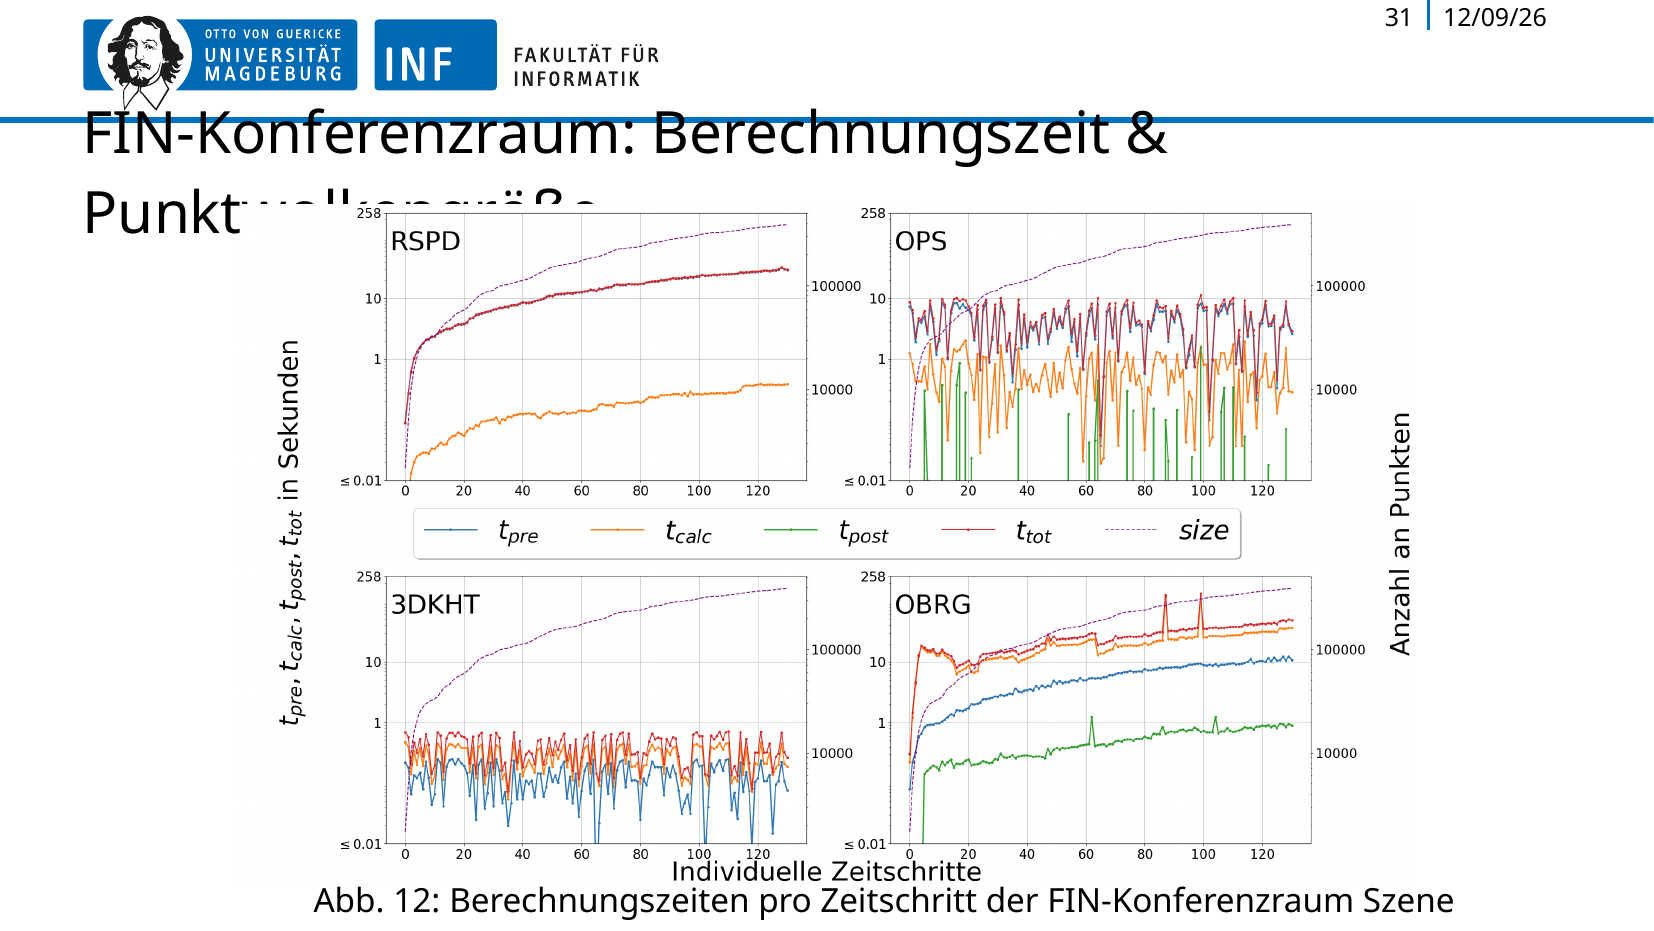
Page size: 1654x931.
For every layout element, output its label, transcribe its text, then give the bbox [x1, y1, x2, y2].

title FIN-Konferenzraum: Berechnungszeit & Punktwolkengröße [82, 102, 1654, 240]
text_box Abb. 12: Berechnungszeiten pro Zeitschritt der FIN-Konferenzraum Szene [255, 870, 1516, 929]
picture [239, 204, 1414, 886]
